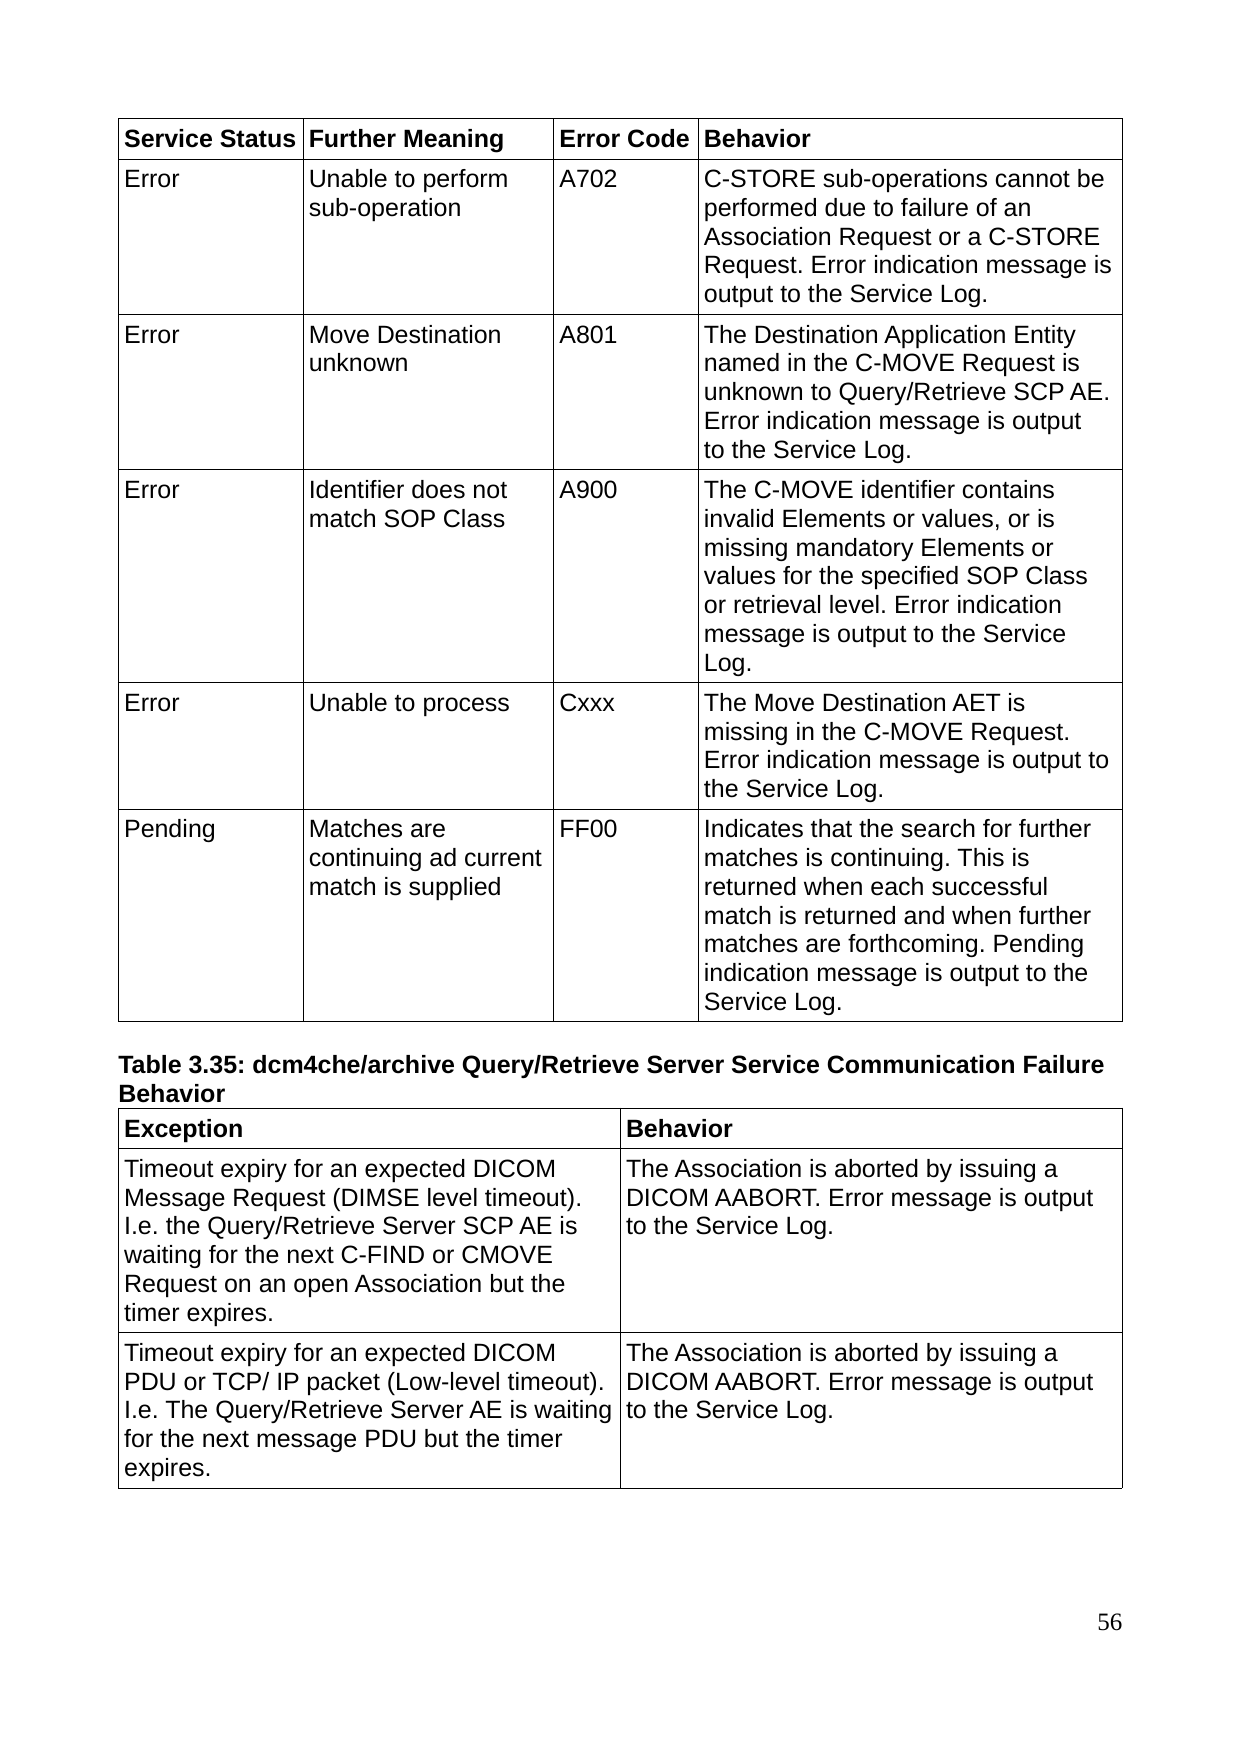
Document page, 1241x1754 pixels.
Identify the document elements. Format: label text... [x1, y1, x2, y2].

table_header Error Code [554, 119, 698, 158]
table_cell The Association is aborted by issuing a DICOM AABORT. Error message is output to the Service Log. [621, 1149, 1122, 1332]
table_cell Matches are continuing ad current match is supplied [304, 810, 553, 1021]
table_header Further Meaning [304, 119, 553, 158]
table_cell Cxxx [554, 683, 698, 808]
table_cell The Association is aborted by issuing a DICOM AABORT. Error message is output to the Service Log. [621, 1333, 1122, 1487]
table_cell The C-MOVE identifier contains invalid Elements or values, or is missing mandatory Elements or values for the specified SOP Class or retrieval level. Error indication message is output to the Service Log. [699, 470, 1122, 682]
table_header A801 [554, 315, 698, 469]
table_cell The Move Destination AET is missing in the C-MOVE Request. Error indication message is output to the Service Log. [699, 683, 1122, 808]
table_cell Error [119, 683, 303, 808]
text Table 3.35: dcm4che/archive Query/Retrieve Server Service Communication Failure Behavior [118, 1050, 1122, 1108]
table_cell C-STORE sub-operations cannot be performed due to failure of an Association Request or a C-STORE Request. Error indication message is output to the Service Log. [699, 160, 1122, 314]
table_cell A900 [554, 470, 698, 682]
table_header Error [119, 315, 303, 469]
table_header The Destination Application Entity named in the C-MOVE Request is unknown to Query/Retrieve SCP AE. Error indication message is output to the Service Log. [699, 315, 1122, 469]
table_header Exception [119, 1109, 620, 1148]
table_header Behavior [699, 119, 1122, 158]
table_header Behavior [621, 1109, 1122, 1148]
table_cell Pending [119, 810, 303, 1021]
table_cell Timeout expiry for an expected DICOM PDU or TCP/ IP packet (Low-level timeout). I.e. The Query/Retrieve Server AE is waiting for the next message PDU but the timer expires. [119, 1333, 620, 1487]
table_header Service Status [119, 119, 303, 158]
table_cell A702 [554, 160, 698, 314]
table_cell Timeout expiry for an expected DICOM Message Request (DIMSE level timeout). I.e. the Query/Retrieve Server SCP AE is waiting for the next C-FIND or CMOVE Request on an open Association but the timer expires. [119, 1149, 620, 1332]
table_cell Error [119, 470, 303, 682]
table_cell FF00 [554, 810, 698, 1021]
table_cell Error [119, 160, 303, 314]
table_cell Identifier does not match SOP Class [304, 470, 553, 682]
table_cell Unable to process [304, 683, 553, 808]
table_cell Indicates that the search for further matches is continuing. This is returned when each successful match is returned and when further matches are forthcoming. Pending indication message is output to the Service Log. [699, 810, 1122, 1021]
table_cell Unable to perform sub-operation [304, 160, 553, 314]
table_header Move Destination unknown [304, 315, 553, 469]
